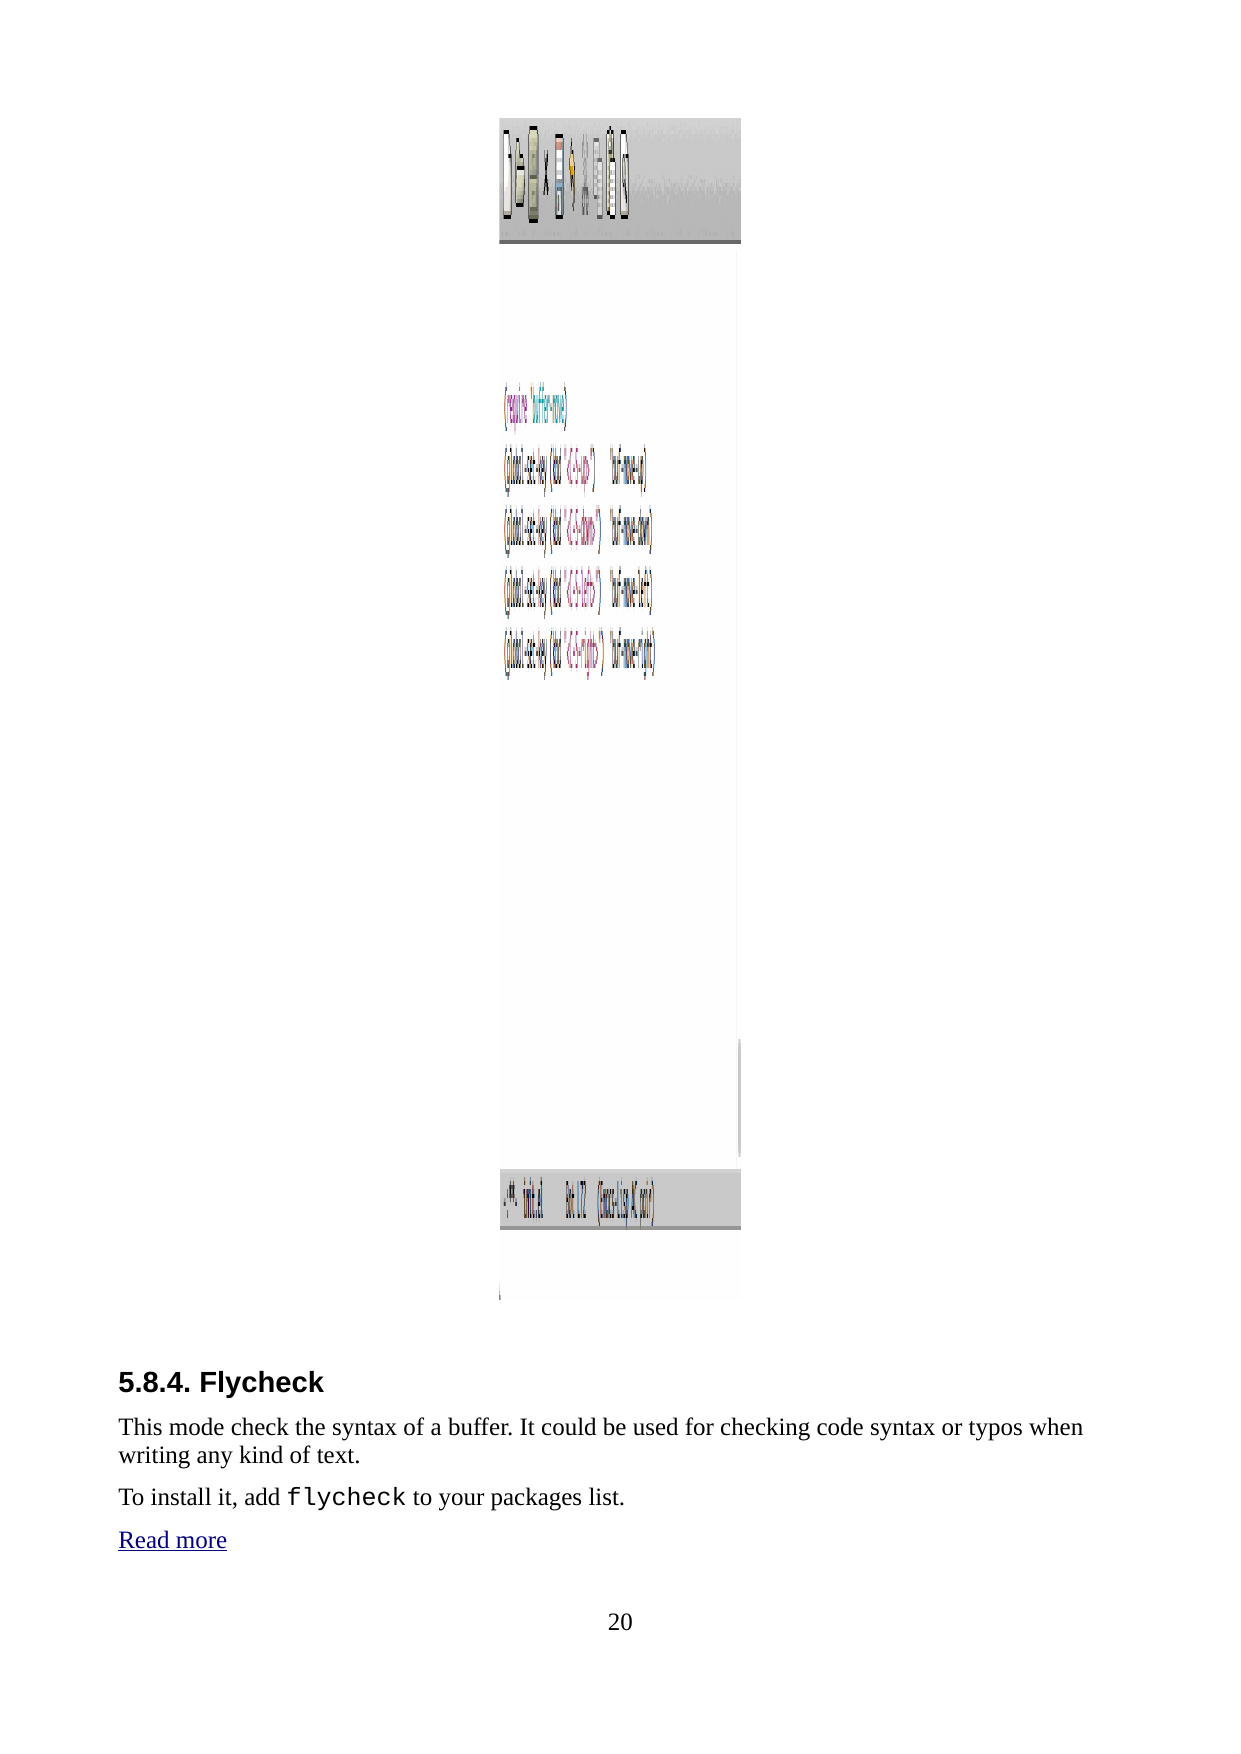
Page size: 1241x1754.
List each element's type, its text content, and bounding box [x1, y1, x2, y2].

text To install it, add flycheck to your packages list. [118, 1482, 1122, 1512]
text Read more [118, 1525, 1122, 1554]
text This mode check the syntax of a buffer. It could be used for checking code syntax or typos when writing any kind of text. [118, 1412, 1122, 1469]
subtitle Flycheck [118, 1366, 1122, 1399]
